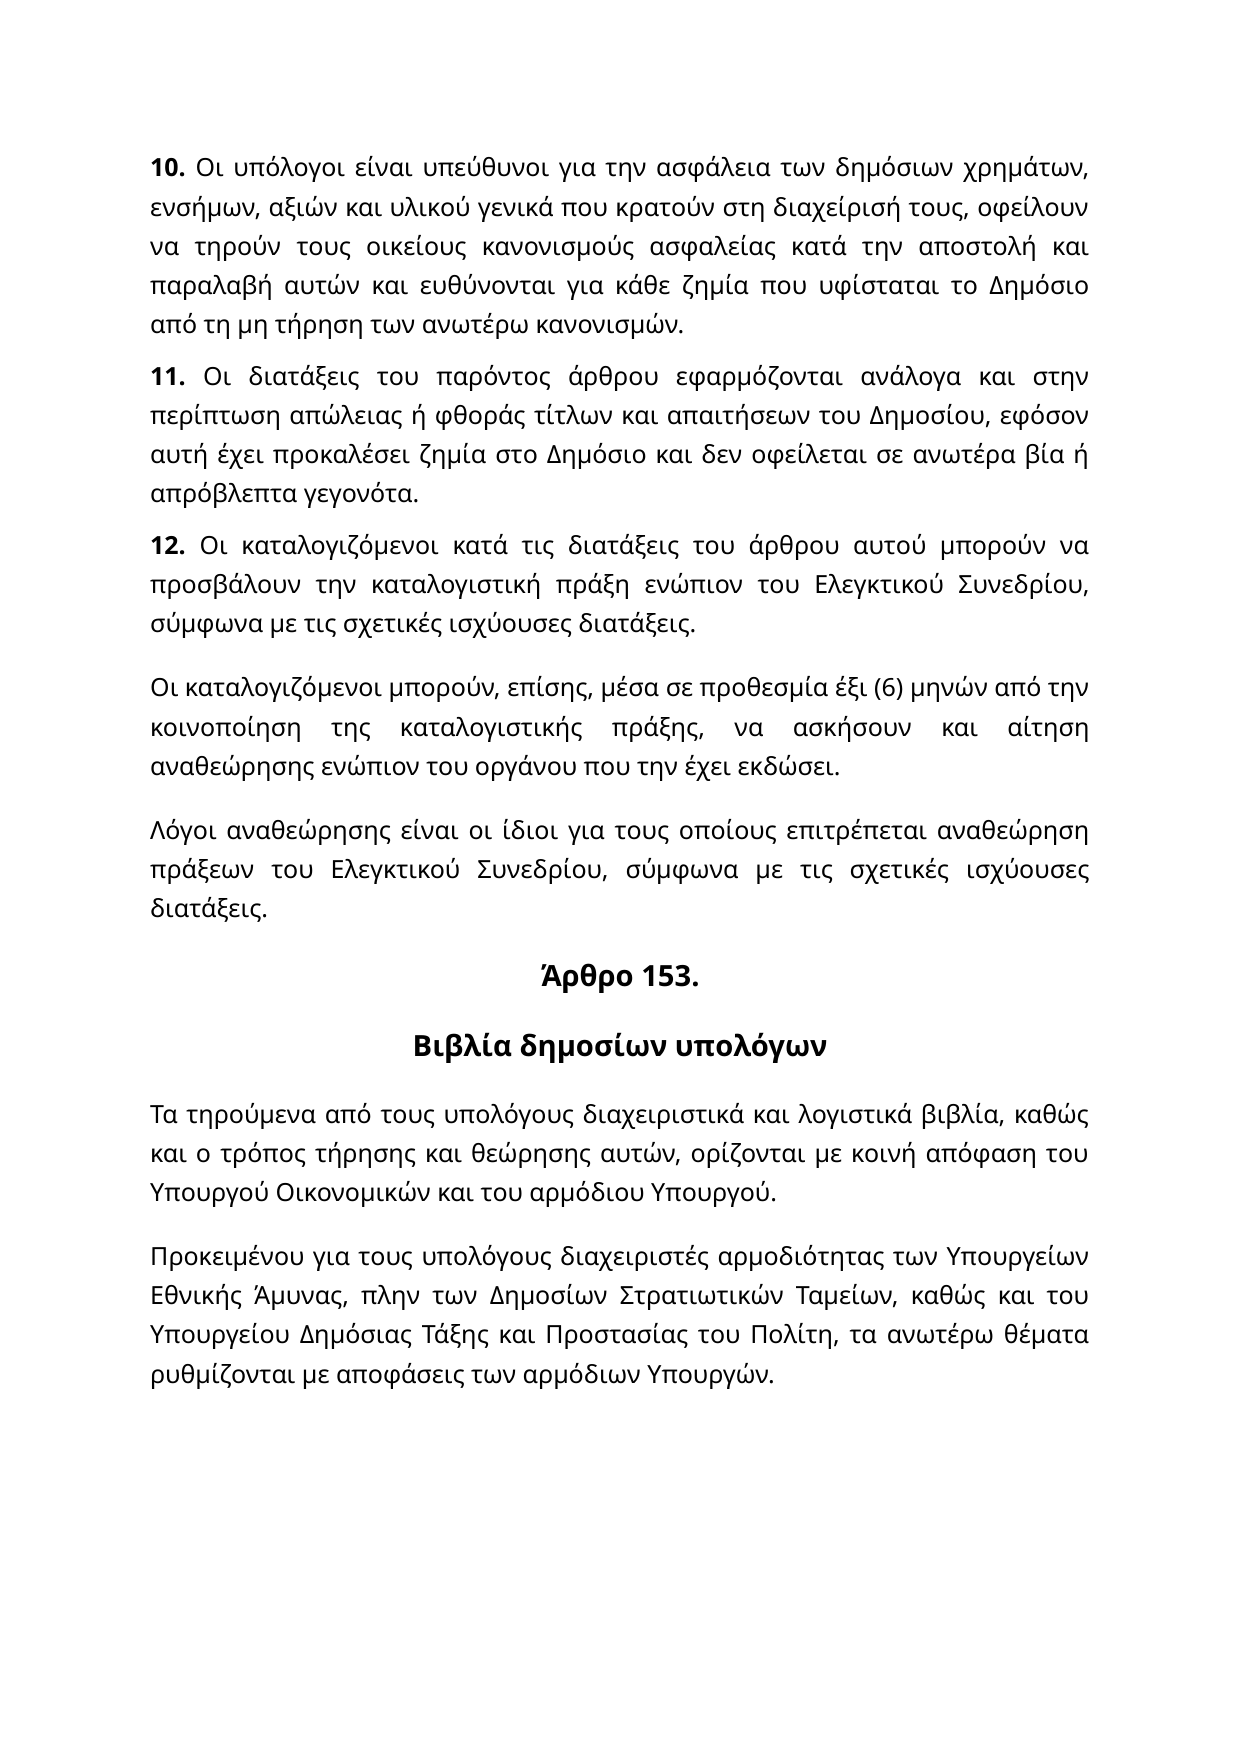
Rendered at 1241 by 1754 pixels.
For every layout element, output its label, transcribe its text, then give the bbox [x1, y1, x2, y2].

subtitle Άρθρο 153. [150, 955, 1090, 995]
text Οι καταλογιζόμενοι μπορούν, επίσης, μέσα σε προθεσμία έξι (6) μηνών από την κοινοποίηση της καταλογιστικής πράξης, να ασκήσουν και αίτηση αναθεώρησης ενώπιον του οργάνου που την έχει εκδώσει. [150, 670, 1090, 782]
text Τα τηρούμενα από τους υπολόγους διαχειριστικά και λογιστικά βιβλία, καθώς και ο τρόπος τήρησης και θεώρησης αυτών, ορίζονται με κοινή απόφαση του Υπουργού Οικονομικών και του αρμόδιου Υπουργού. [150, 1096, 1090, 1209]
subtitle Βιβλία δημοσίων υπολόγων [150, 1026, 1090, 1065]
text 11. Οι διατάξεις του παρόντος άρθρου εφαρμόζονται ανάλογα και στην περίπτωση απώλειας ή φθοράς τίτλων και απαιτήσεων του Δημοσίου, εφόσον αυτή έχει προκαλέσει ζημία στο Δημόσιο και δεν οφείλεται σε ανωτέρα βία ή απρόβλεπτα γεγονότα. [150, 358, 1090, 510]
text Προκειμένου για τους υπολόγους διαχειριστές αρμοδιότητας των Υπουργείων Εθνικής Άμυνας, πλην των Δημοσίων Στρατιωτικών Ταμείων, καθώς και του Υπουργείου Δημόσιας Τάξης και Προστασίας του Πολίτη, τα ανωτέρω θέματα ρυθμίζονται με αποφάσεις των αρμόδιων Υπουργών. [150, 1239, 1090, 1390]
text 12. Οι καταλογιζόμενοι κατά τις διατάξεις του άρθρου αυτού μπορούν να προσβάλουν την καταλογιστική πράξη ενώπιον του Ελεγκτικού Συνεδρίου, σύμφωνα με τις σχετικές ισχύουσες διατάξεις. [150, 527, 1090, 640]
text Λόγοι αναθεώρησης είναι οι ίδιοι για τους οποίους επιτρέπεται αναθεώρηση πράξεων του Ελεγκτικού Συνεδρίου, σύμφωνα με τις σχετικές ισχύουσες διατάξεις. [150, 812, 1090, 925]
text 10. Οι υπόλογοι είναι υπεύθυνοι για την ασφάλεια των δημόσιων χρημάτων, ενσήμων, αξιών και υλικού γενικά που κρατούν στη διαχείρισή τους, οφείλουν να τηρούν τους οικείους κανονισμούς ασφαλείας κατά την αποστολή και παραλαβή αυτών και ευθύνονται για κάθε ζημία που υφίσταται το Δημόσιο από τη μη τήρηση των ανωτέρω κανονισμών. [150, 150, 1090, 341]
